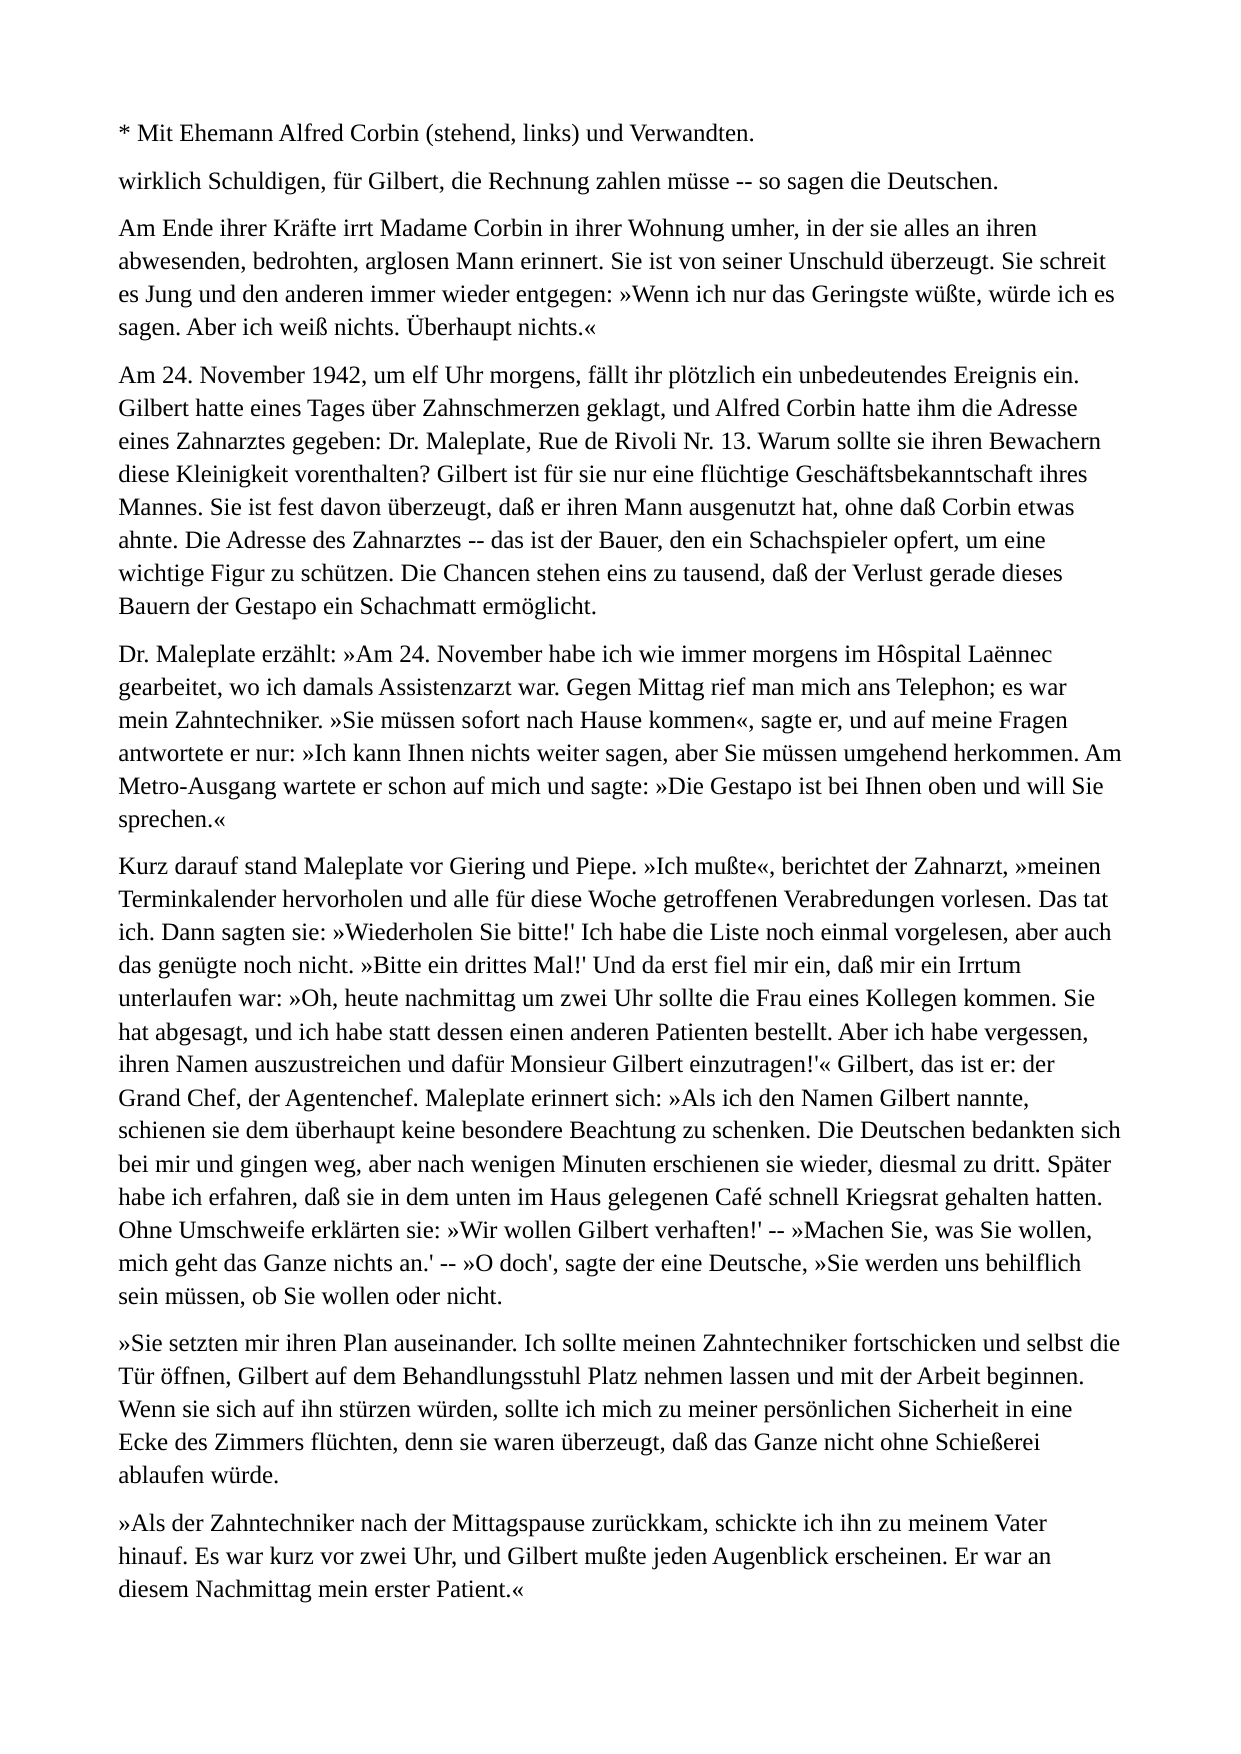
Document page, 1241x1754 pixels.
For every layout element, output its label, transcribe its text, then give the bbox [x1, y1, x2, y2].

text Kurz darauf stand Maleplate vor Giering und Piepe. »Ich mußte«, berichtet der Zahnarzt, »meinen Terminkalender hervorholen und alle für diese Woche getroffenen Verabredungen vorlesen. Das tat ich. Dann sagten sie: »Wiederholen Sie bitte!' Ich habe die Liste noch einmal vorgelesen, aber auch das genügte noch nicht. »Bitte ein drittes Mal!' Und da erst fiel mir ein, daß mir ein Irrtum unterlaufen war: »Oh, heute nachmittag um zwei Uhr sollte die Frau eines Kollegen kommen. Sie hat abgesagt, und ich habe statt dessen einen anderen Patienten bestellt. Aber ich habe vergessen, ihren Namen auszustreichen und dafür Monsieur Gilbert einzutragen!'« Gilbert, das ist er: der Grand Chef, der Agentenchef. Maleplate erinnert sich: »Als ich den Namen Gilbert nannte, schienen sie dem überhaupt keine besondere Beachtung zu schenken. Die Deutschen bedankten sich bei mir und gingen weg, aber nach wenigen Minuten erschienen sie wieder, diesmal zu dritt. Später habe ich erfahren, daß sie in dem unten im Haus gelegenen Café schnell Kriegsrat gehalten hatten. Ohne Umschweife erklärten sie: »Wir wollen Gilbert verhaften!' -- »Machen Sie, was Sie wollen, mich geht das Ganze nichts an.' -- »O doch', sagte der eine Deutsche, »Sie werden uns behilflich sein müssen, ob Sie wollen oder nicht. [118, 851, 1122, 1309]
text Am 24. November 1942, um elf Uhr morgens, fällt ihr plötzlich ein unbedeutendes Ereignis ein. Gilbert hatte eines Tages über Zahnschmerzen geklagt, und Alfred Corbin hatte ihm die Adresse eines Zahnarztes gegeben: Dr. Maleplate, Rue de Rivoli Nr. 13. Warum sollte sie ihren Bewachern diese Kleinigkeit vorenthalten? Gilbert ist für sie nur eine flüchtige Geschäftsbekanntschaft ihres Mannes. Sie ist fest davon überzeugt, daß er ihren Mann ausgenutzt hat, ohne daß Corbin etwas ahnte. Die Adresse des Zahnarztes -- das ist der Bauer, den ein Schachspieler opfert, um eine wichtige Figur zu schützen. Die Chancen stehen eins zu tausend, daß der Verlust gerade dieses Bauern der Gestapo ein Schachmatt ermöglicht. [118, 360, 1122, 620]
text * Mit Ehemann Alfred Corbin (stehend, links) und Verwandten. [118, 118, 1122, 147]
text »Als der Zahntechniker nach der Mittagspause zurückkam, schickte ich ihn zu meinem Vater hinauf. Es war kurz vor zwei Uhr, und Gilbert mußte jeden Augenblick erscheinen. Er war an diesem Nachmittag mein erster Patient.« [118, 1508, 1122, 1603]
text wirklich Schuldigen, für Gilbert, die Rechnung zahlen müsse -- so sagen die Deutschen. [118, 166, 1122, 194]
text »Sie setzten mir ihren Plan auseinander. Ich sollte meinen Zahntechniker fortschicken und selbst die Tür öffnen, Gilbert auf dem Behandlungsstuhl Platz nehmen lassen und mit der Arbeit beginnen. Wenn sie sich auf ihn stürzen würden, sollte ich mich zu meiner persönlichen Sicherheit in eine Ecke des Zimmers flüchten, denn sie waren überzeugt, daß das Ganze nicht ohne Schießerei ablaufen würde. [118, 1328, 1122, 1489]
text Am Ende ihrer Kräfte irrt Madame Corbin in ihrer Wohnung umher, in der sie alles an ihren abwesenden, bedrohten, arglosen Mann erinnert. Sie ist von seiner Unschuld überzeugt. Sie schreit es Jung und den anderen immer wieder entgegen: »Wenn ich nur das Geringste wüßte, würde ich es sagen. Aber ich weiß nichts. Überhaupt nichts.« [118, 213, 1122, 341]
text Dr. Maleplate erzählt: »Am 24. November habe ich wie immer morgens im Hôspital Laënnec gearbeitet, wo ich damals Assistenzarzt war. Gegen Mittag rief man mich ans Telephon; es war mein Zahntechniker. »Sie müssen sofort nach Hause kommen«, sagte er, und auf meine Fragen antwortete er nur: »Ich kann Ihnen nichts weiter sagen, aber Sie müssen umgehend herkommen. Am Metro-Ausgang wartete er schon auf mich und sagte: »Die Gestapo ist bei Ihnen oben und will Sie sprechen.« [118, 639, 1122, 833]
